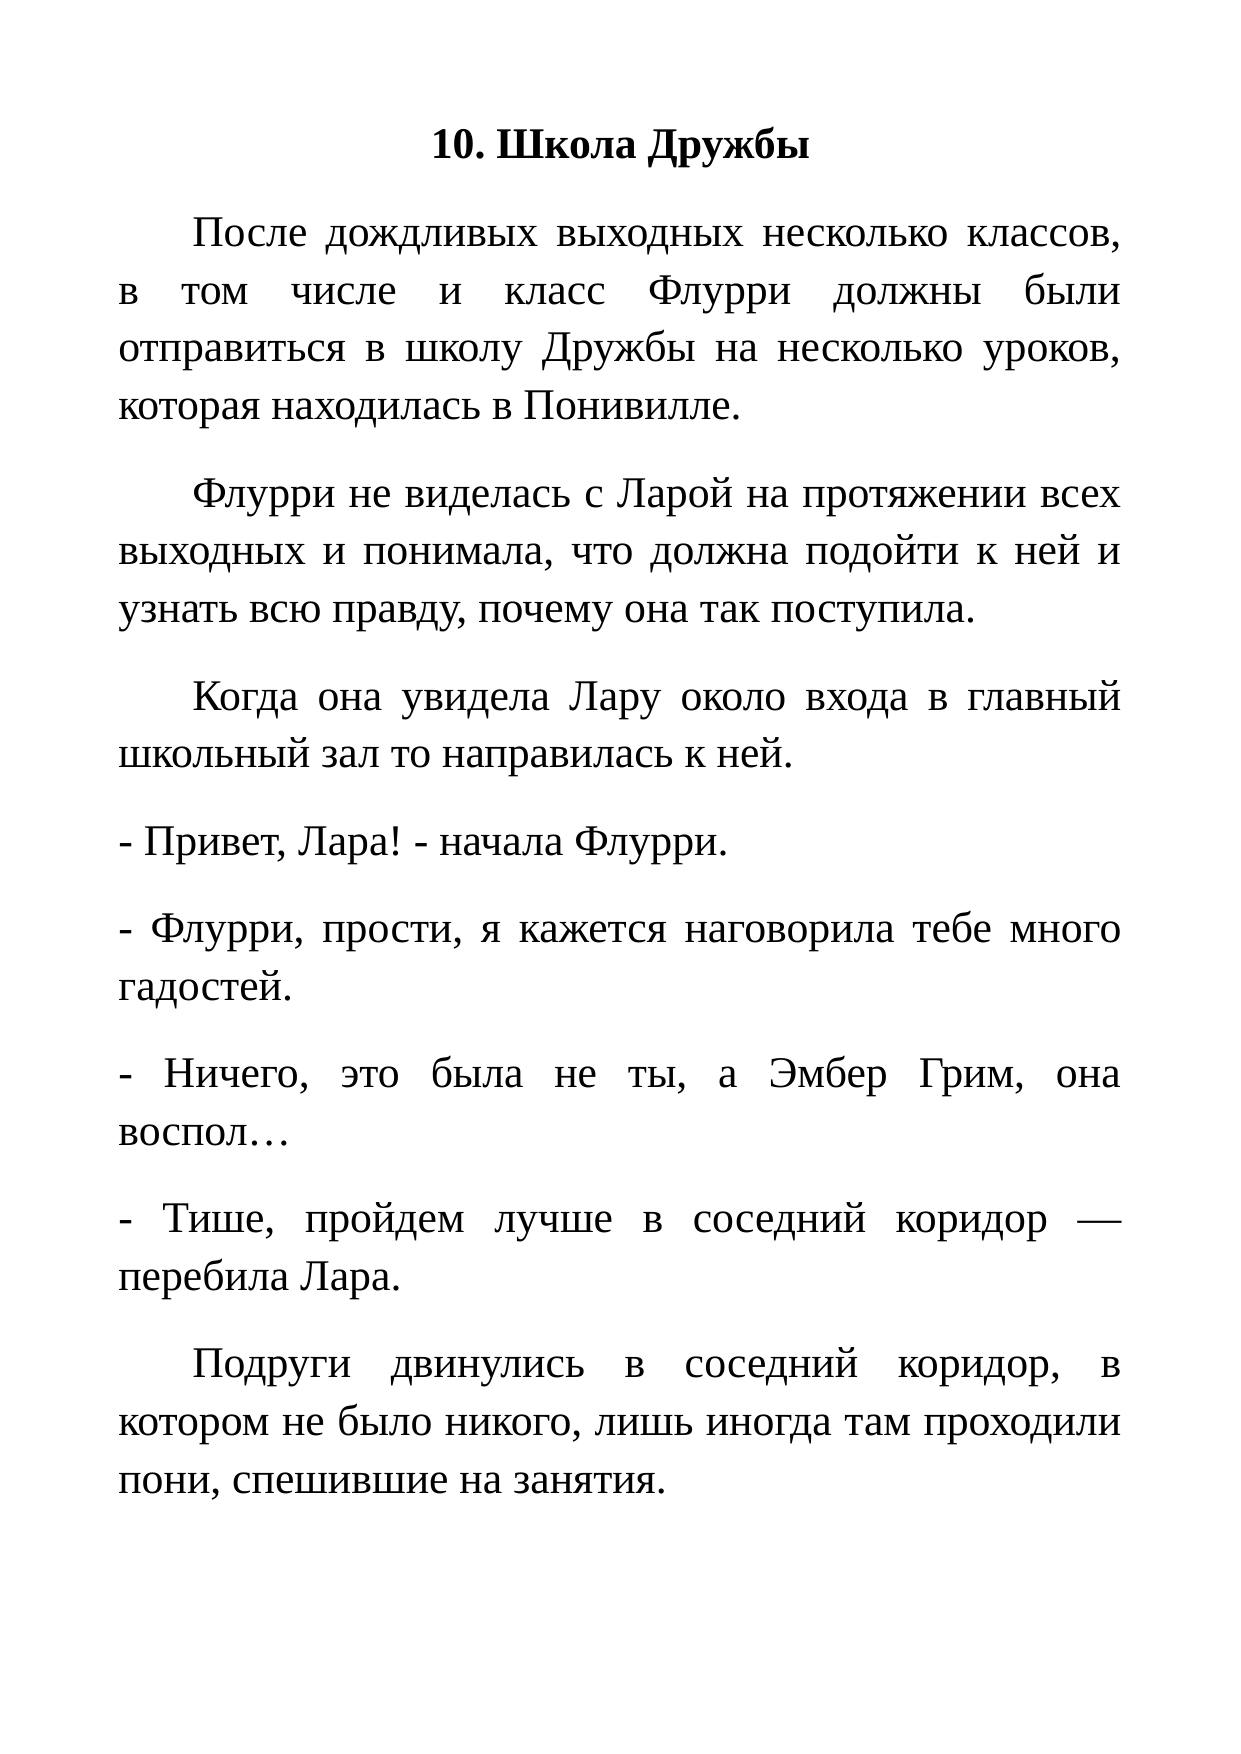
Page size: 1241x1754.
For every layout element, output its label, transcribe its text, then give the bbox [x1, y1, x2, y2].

text - Ничего, это была не ты, а Эмбер Грим, она воспол… [118, 1047, 1122, 1155]
text 10. Школа Дружбы [118, 118, 1122, 168]
text - Привет, Лара! - начала Флурри. [118, 814, 1122, 864]
text После дождливых выходных несколько классов, в том числе и класс Флурри должны были отправиться в школу Дружбы на несколько уроков, которая находилась в Понивилле. [118, 205, 1122, 429]
text - Флурри, прости, я кажется наговорила тебе много гадостей. [118, 901, 1122, 1009]
text Подруги двинулись в соседний коридор, в котором не было никого, лишь иногда там проходили пони, спешившие на занятия. [118, 1337, 1122, 1503]
text - Тише, пройдем лучше в соседний коридор — перебила Лара. [118, 1192, 1122, 1300]
text Когда она увидела Лару около входа в главный школьный зал то направилась к ней. [118, 669, 1122, 777]
text Флурри не виделась с Ларой на протяжении всех выходных и понимала, что должна подойти к ней и узнать всю правду, почему она так поступила. [118, 466, 1122, 632]
